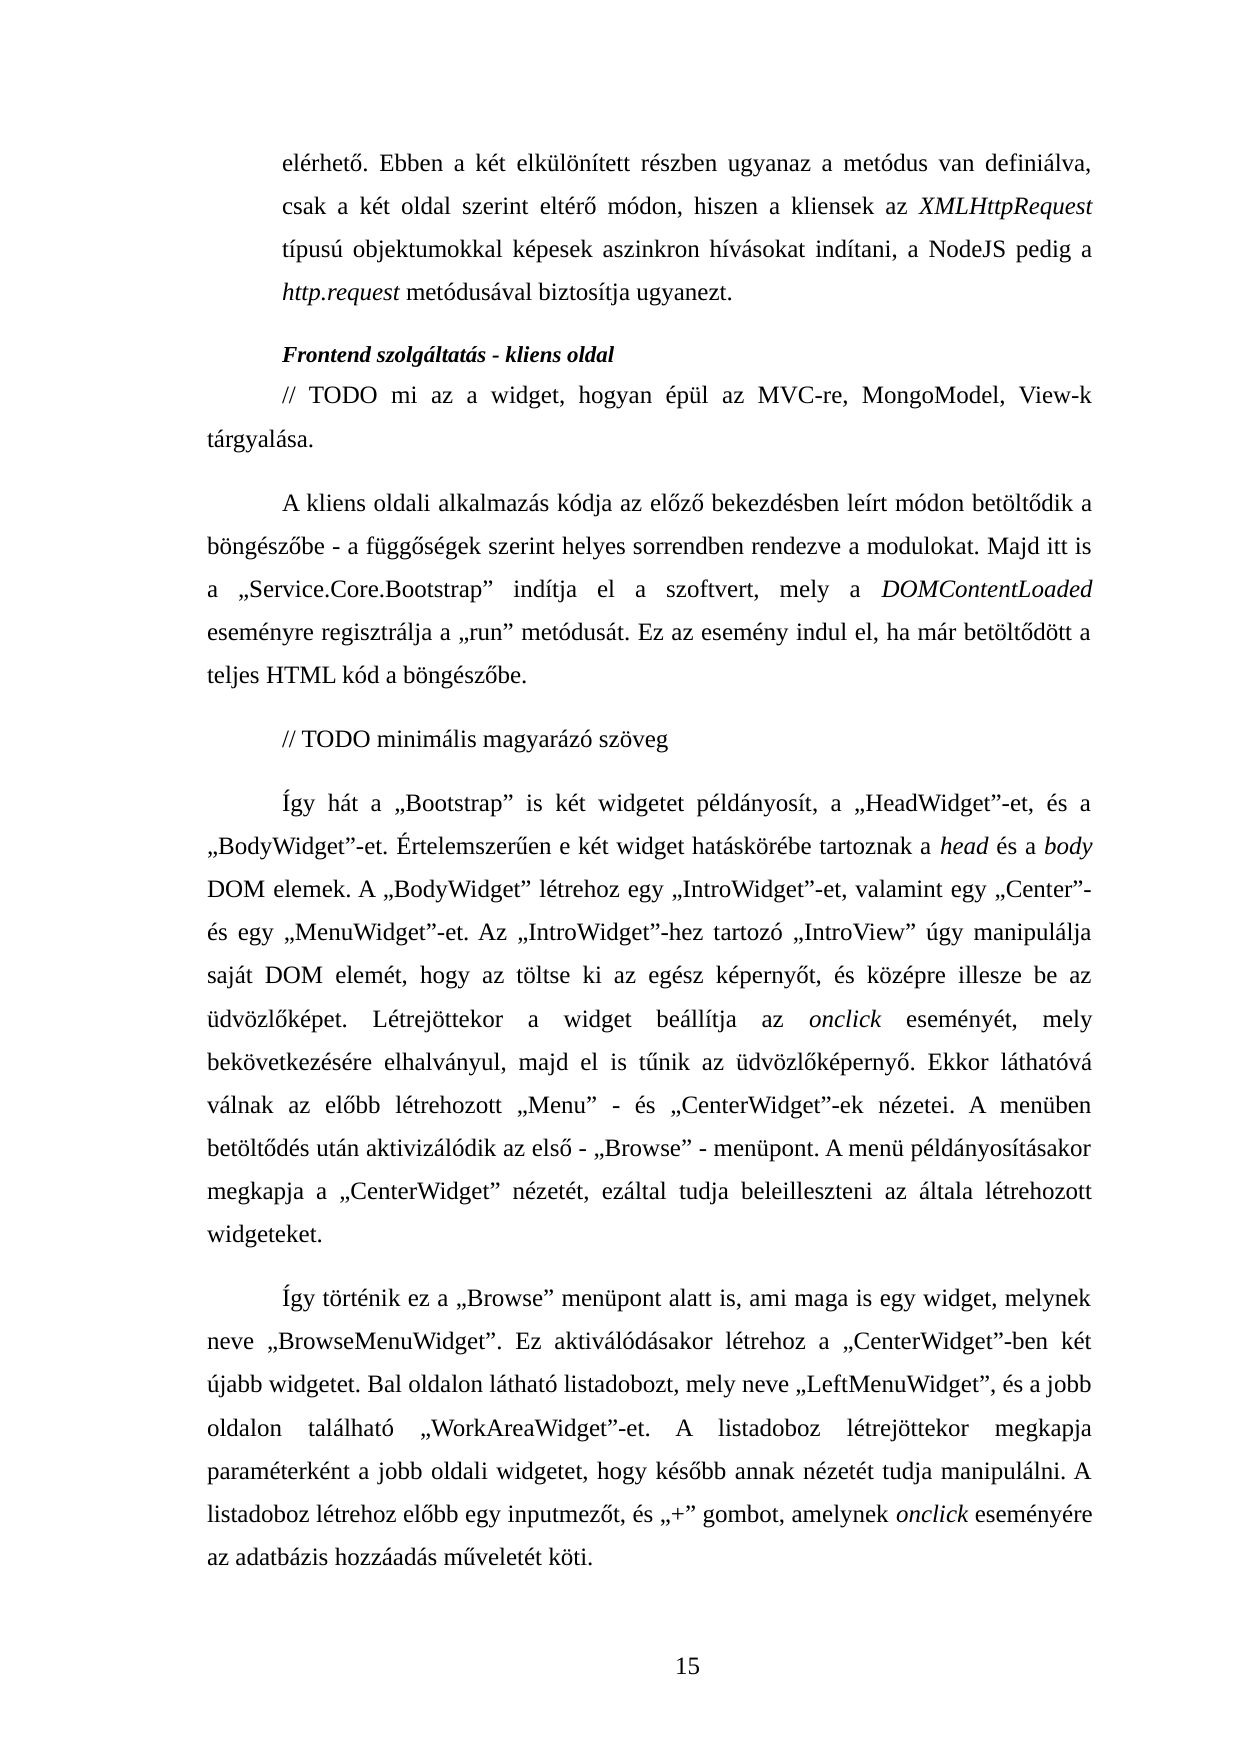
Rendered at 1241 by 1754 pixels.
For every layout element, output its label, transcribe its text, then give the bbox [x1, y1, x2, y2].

text Így hát a „Bootstrap” is két widgetet példányosít, a „HeadWidget”-et, és a „BodyWidget”-et. Értelemszerűen e két widget hatáskörébe tartoznak a head és a body DOM elemek. A „BodyWidget” létrehoz egy „IntroWidget”-et, valamint egy „Center”- és egy „MenuWidget”-et. Az „IntroWidget”-hez tartozó „IntroView” úgy manipulálja saját DOM elemét, hogy az töltse ki az egész képernyőt, és középre illesze be az üdvözlőképet. Létrejöttekor a widget beállítja az onclick eseményét, mely bekövetkezésére elhalványul, majd el is tűnik az üdvözlőképernyő. Ekkor láthatóvá válnak az előbb létrehozott „Menu” - és „CenterWidget”-ek nézetei. A menüben betöltődés után aktivizálódik az első - „Browse” - menüpont. A menü példányosításakor megkapja a „CenterWidget” nézetét, ezáltal tudja beleilleszteni az általa létrehozott widgeteket. [207, 788, 1092, 1248]
text A kliens oldali alkalmazás kódja az előző bekezdésben leírt módon betöltődik a böngészőbe - a függőségek szerint helyes sorrendben rendezve a modulokat. Majd itt is a „Service.Core.Bootstrap” indítja el a szoftvert, mely a DOMContentLoaded eseményre regisztrálja a „run” metódusát. Ez az esemény indul el, ha már betöltődött a teljes HTML kód a böngészőbe. [207, 488, 1092, 689]
text // TODO mi az a widget, hogyan épül az MVC-re, MongoModel, View-k tárgyalása. [207, 381, 1092, 452]
subtitle Frontend szolgáltatás - kliens oldal [244, 341, 1092, 367]
text // TODO minimális magyarázó szöveg [207, 724, 1092, 753]
text Így történik ez a „Browse” menüpont alatt is, ami maga is egy widget, melynek neve „BrowseMenuWidget”. Ez aktiválódásakor létrehoz a „CenterWidget”-ben két újabb widgetet. Bal oldalon látható listadobozt, mely neve „LeftMenuWidget”, és a jobb oldalon található „WorkAreaWidget”-et. A listadoboz létrejöttekor megkapja paraméterként a jobb oldali widgetet, hogy később annak nézetét tudja manipulálni. A listadoboz létrehoz előbb egy inputmezőt, és „+” gombot, amelynek onclick eseményére az adatbázis hozzáadás műveletét köti. [207, 1283, 1092, 1571]
list elérhető. Ebben a két elkülönített részben ugyanaz a metódus van definiálva, csak a két oldal szerint eltérő módon, hiszen a kliensek az XMLHttpRequest típusú objektumokkal képesek aszinkron hívásokat indítani, a NodeJS pedig a http.request metódusával biztosítja ugyanezt. [244, 148, 1092, 306]
